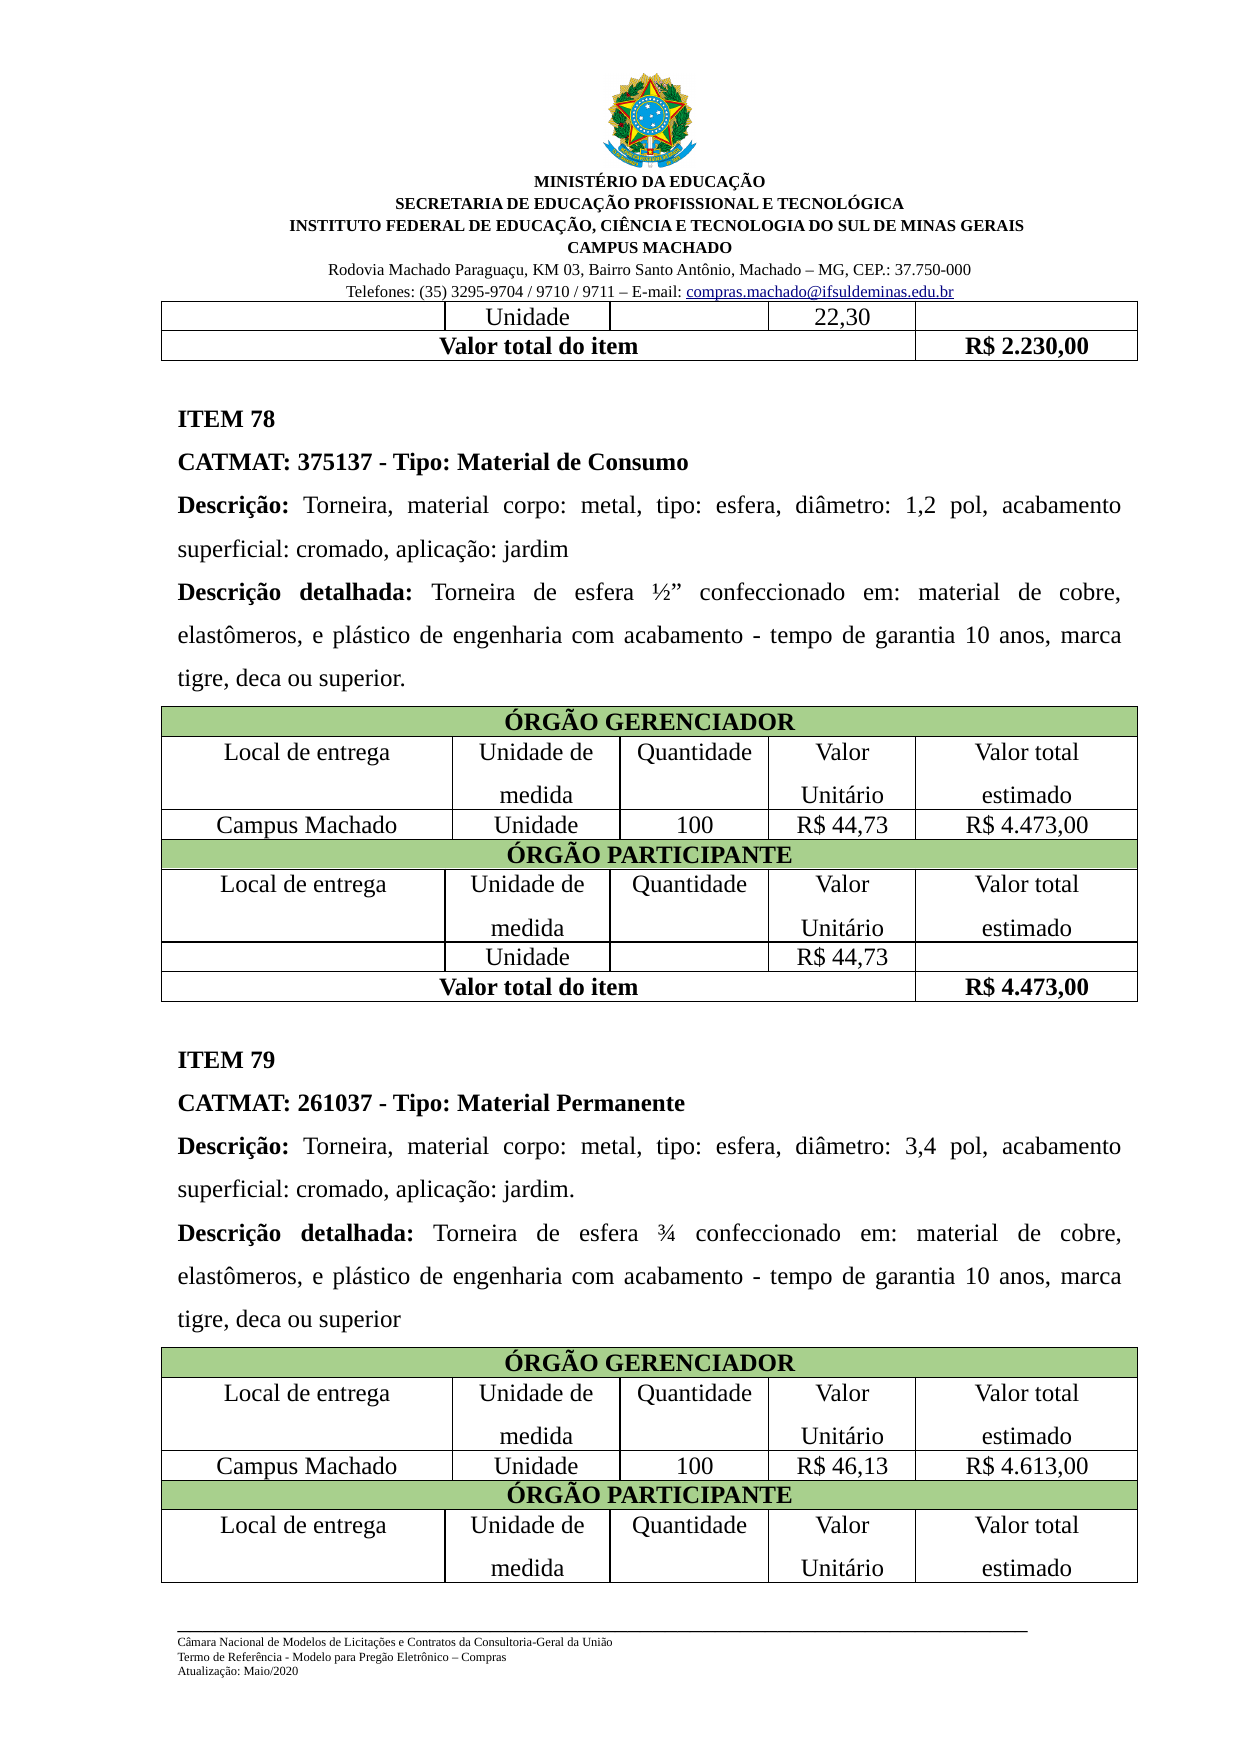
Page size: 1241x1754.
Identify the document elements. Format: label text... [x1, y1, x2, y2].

table_cell Valor total do item [162, 972, 915, 1001]
table_cell Campus Machado [162, 1451, 452, 1479]
text ITEM 79 [177, 1045, 1122, 1074]
table_header ÓRGÃO GERENCIADOR [162, 707, 1137, 736]
picture [643, 163, 658, 168]
text ITEM 78 [177, 404, 1122, 433]
table_cell Local de entrega [162, 870, 444, 941]
table_cell Local de entrega [162, 1378, 452, 1450]
picture [603, 73, 697, 168]
table_cell [162, 302, 444, 330]
table_cell [162, 943, 444, 971]
table_cell R$ 4.473,00 [916, 810, 1137, 839]
table_cell Quantidade [621, 1378, 768, 1450]
table_cell Valor Unitário [769, 870, 915, 941]
text Descrição: Torneira, material corpo: metal, tipo: esfera, diâmetro: 1,2 pol, acabamento superficial: cromado, aplicação: jardim [177, 491, 1122, 562]
table_cell ÓRGÃO PARTICIPANTE [162, 840, 1137, 868]
table_cell [916, 302, 1137, 330]
table_cell Unidade de medida [446, 870, 609, 941]
text CATMAT: 375137 - Tipo: Material de Consumo [177, 447, 1122, 476]
table_cell Quantidade [611, 870, 768, 941]
table_cell Valor Unitário [769, 737, 915, 809]
table_cell R$ 4.473,00 [916, 972, 1137, 1001]
table_header ÓRGÃO GERENCIADOR [162, 1348, 1137, 1377]
table_cell 100 [621, 1451, 768, 1479]
table_cell Unidade de medida [453, 737, 619, 809]
text Descrição detalhada: Torneira de esfera ½” confeccionado em: material de cobre, elastômeros, e plástico de engenharia com acabamento - tempo de garantia 10 anos, marca tigre, deca ou superior. [177, 577, 1122, 692]
table_cell Campus Machado [162, 810, 452, 839]
table_cell ÓRGÃO PARTICIPANTE [162, 1481, 1137, 1509]
table_cell Valor total estimado [916, 737, 1137, 809]
table_cell Quantidade [611, 1510, 768, 1582]
table_cell R$ 46,13 [769, 1451, 915, 1479]
text CATMAT: 261037 - Tipo: Material Permanente [177, 1088, 1122, 1117]
table_cell Unidade de medida [453, 1378, 619, 1450]
table_cell Unidade [453, 1451, 619, 1479]
text Descrição: Torneira, material corpo: metal, tipo: esfera, diâmetro: 3,4 pol, acabamento superficial: cromado, aplicação: jardim. [177, 1131, 1122, 1203]
table_cell 22,30 [769, 302, 915, 330]
table_cell Valor total estimado [916, 870, 1137, 941]
table_cell [611, 943, 768, 971]
table_cell 100 [621, 810, 768, 839]
table_cell Local de entrega [162, 1510, 444, 1582]
table_cell Valor Unitário [769, 1510, 915, 1582]
table_cell R$ 2.230,00 [916, 331, 1137, 360]
text Descrição detalhada: Torneira de esfera ¾ confeccionado em: material de cobre, elastômeros, e plástico de engenharia com acabamento - tempo de garantia 10 anos, marca tigre, deca ou superior [177, 1218, 1122, 1333]
table_cell [916, 943, 1137, 971]
table_cell R$ 44,73 [769, 943, 915, 971]
table_cell Unidade de medida [446, 1510, 609, 1582]
table_cell Local de entrega [162, 737, 452, 809]
table_cell Valor total do item [162, 331, 915, 360]
table_cell [611, 302, 768, 330]
table_cell Valor total estimado [916, 1378, 1137, 1450]
table_cell Unidade [446, 302, 609, 330]
table_cell Valor Unitário [769, 1378, 915, 1450]
table_cell Valor total estimado [916, 1510, 1137, 1582]
table_cell R$ 4.613,00 [916, 1451, 1137, 1479]
table_cell Quantidade [621, 737, 768, 809]
picture [669, 149, 680, 155]
table_cell R$ 44,73 [769, 810, 915, 839]
table_cell Unidade [446, 943, 609, 971]
table_cell Unidade [453, 810, 619, 839]
